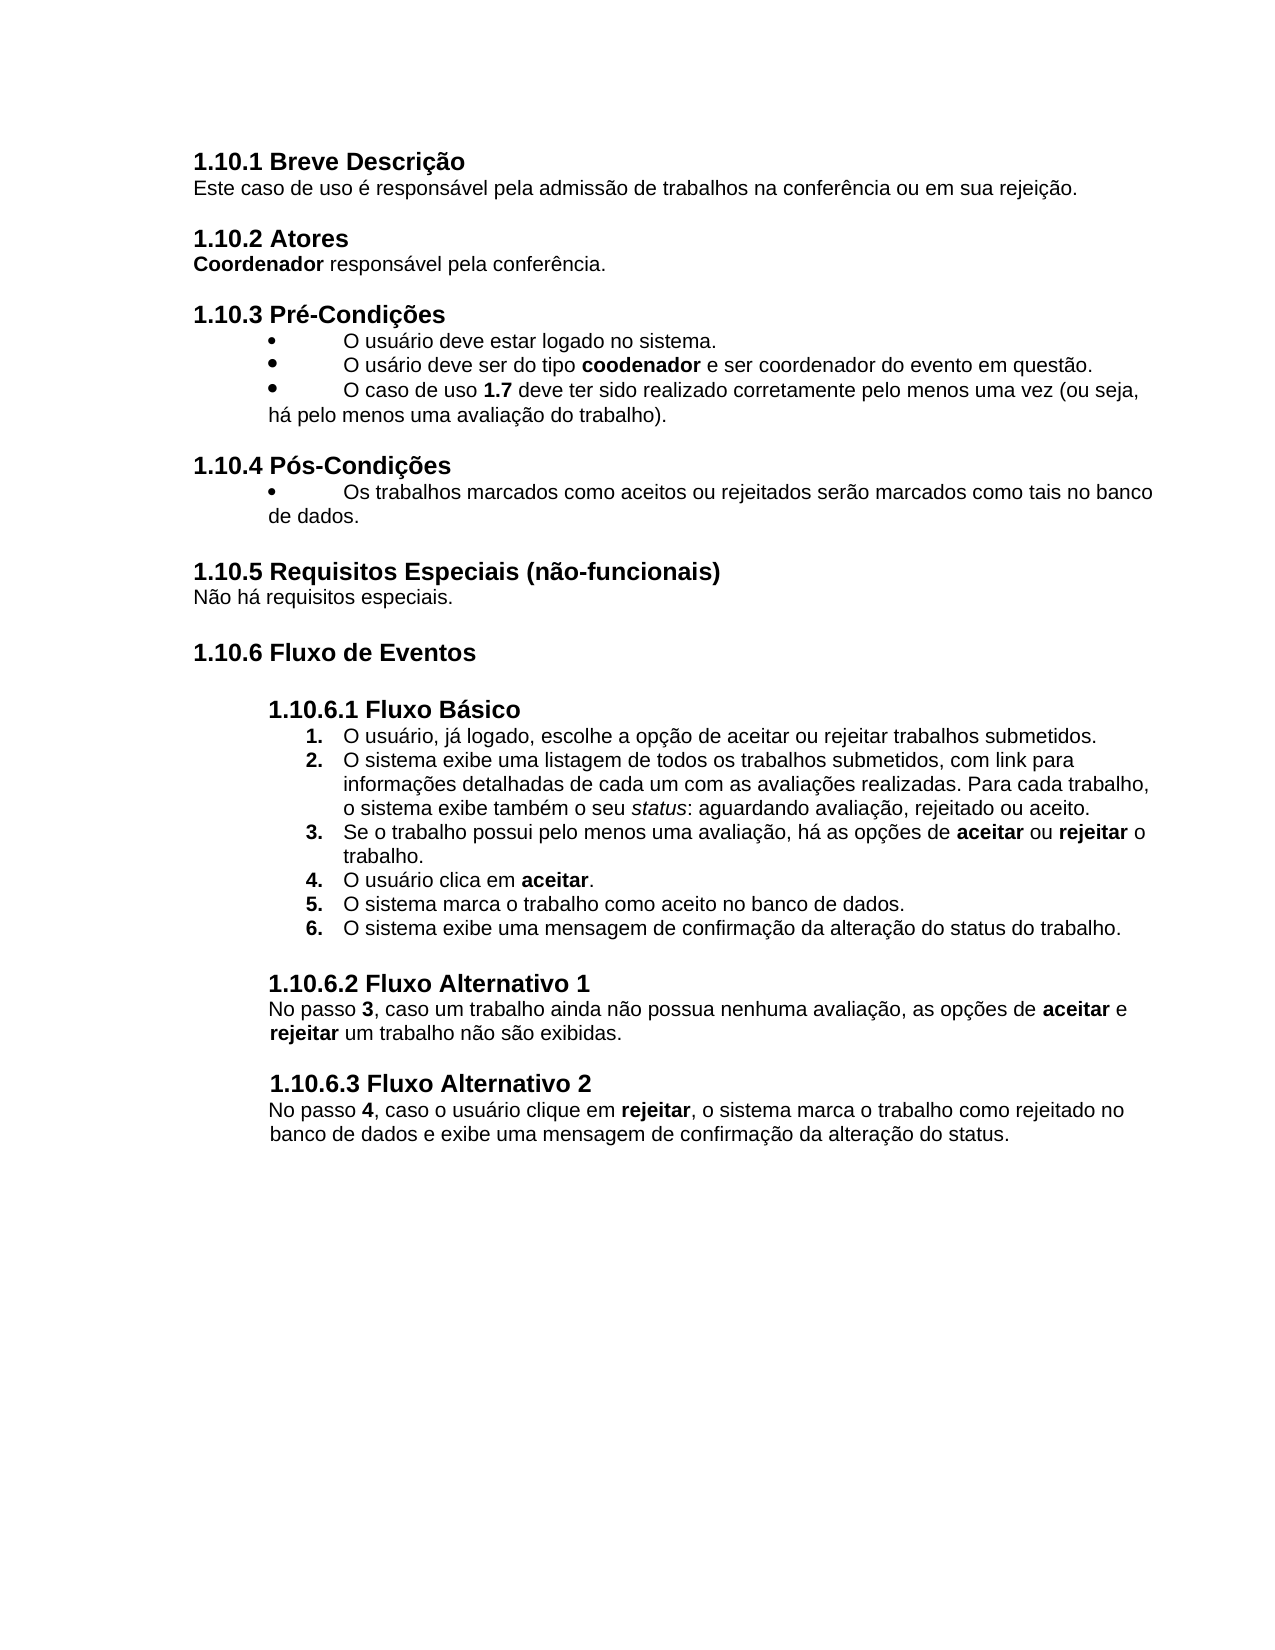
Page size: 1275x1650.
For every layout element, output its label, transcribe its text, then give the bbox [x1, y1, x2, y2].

list O caso de uso 1.7 deve ter sido realizado corretamente pelo menos uma vez (ou seja, há pelo menos uma avaliação do trabalho). [268, 378, 1157, 427]
text 1.10.1 Breve Descrição [118, 147, 1157, 176]
text 1.10.6 Fluxo de Eventos [118, 638, 1157, 667]
list O usuário clica em aceitar. [306, 868, 1157, 892]
text 1.10.3 Pré-Condições [118, 300, 1157, 329]
text 1.10.4 Pós-Condições [118, 451, 1157, 480]
text No passo 4, caso o usuário clique em rejeitar, o sistema marca o trabalho como rejeitado no banco de dados e exibe uma mensagem de confirmação da alteração do status. [268, 1098, 1157, 1146]
text Este caso de uso é responsável pela admissão de trabalhos na conferência ou em sua rejeição. [118, 176, 1157, 199]
list O usuário deve estar logado no sistema. [268, 329, 1157, 353]
text Não há requisitos especiais. [118, 585, 1157, 609]
text 1.10.6.1 Fluxo Básico [118, 695, 1157, 724]
text 1.10.6.2 Fluxo Alternativo 1 [118, 968, 1157, 997]
text No passo 3, caso um trabalho ainda não possua nenhuma avaliação, as opções de aceitar e rejeitar um trabalho não são exibidas. [268, 997, 1157, 1045]
list O usário deve ser do tipo coodenador e ser coordenador do evento em questão. [268, 353, 1157, 378]
list O sistema exibe uma listagem de todos os trabalhos submetidos, com link para informações detalhadas de cada um com as avaliações realizadas. Para cada trabalho, o sistema exibe também o seu status: aguardando avaliação, rejeitado ou aceito. [306, 748, 1157, 820]
text 1.10.6.3 Fluxo Alternativo 2 [269, 1069, 1157, 1098]
list Se o trabalho possui pelo menos uma avaliação, há as opções de aceitar ou rejeitar o trabalho. [306, 820, 1157, 868]
list O sistema marca o trabalho como aceito no banco de dados. [306, 892, 1157, 916]
list O usuário, já logado, escolhe a opção de aceitar ou rejeitar trabalhos submetidos. [306, 724, 1157, 748]
text Coordenador responsável pela conferência. [118, 252, 1157, 276]
list O sistema exibe uma mensagem de confirmação da alteração do status do trabalho. [306, 916, 1157, 940]
text 1.10.5 Requisitos Especiais (não-funcionais) [118, 556, 1157, 585]
text 1.10.2 Atores [118, 223, 1157, 252]
list Os trabalhos marcados como aceitos ou rejeitados serão marcados como tais no banco de dados. [268, 480, 1157, 528]
